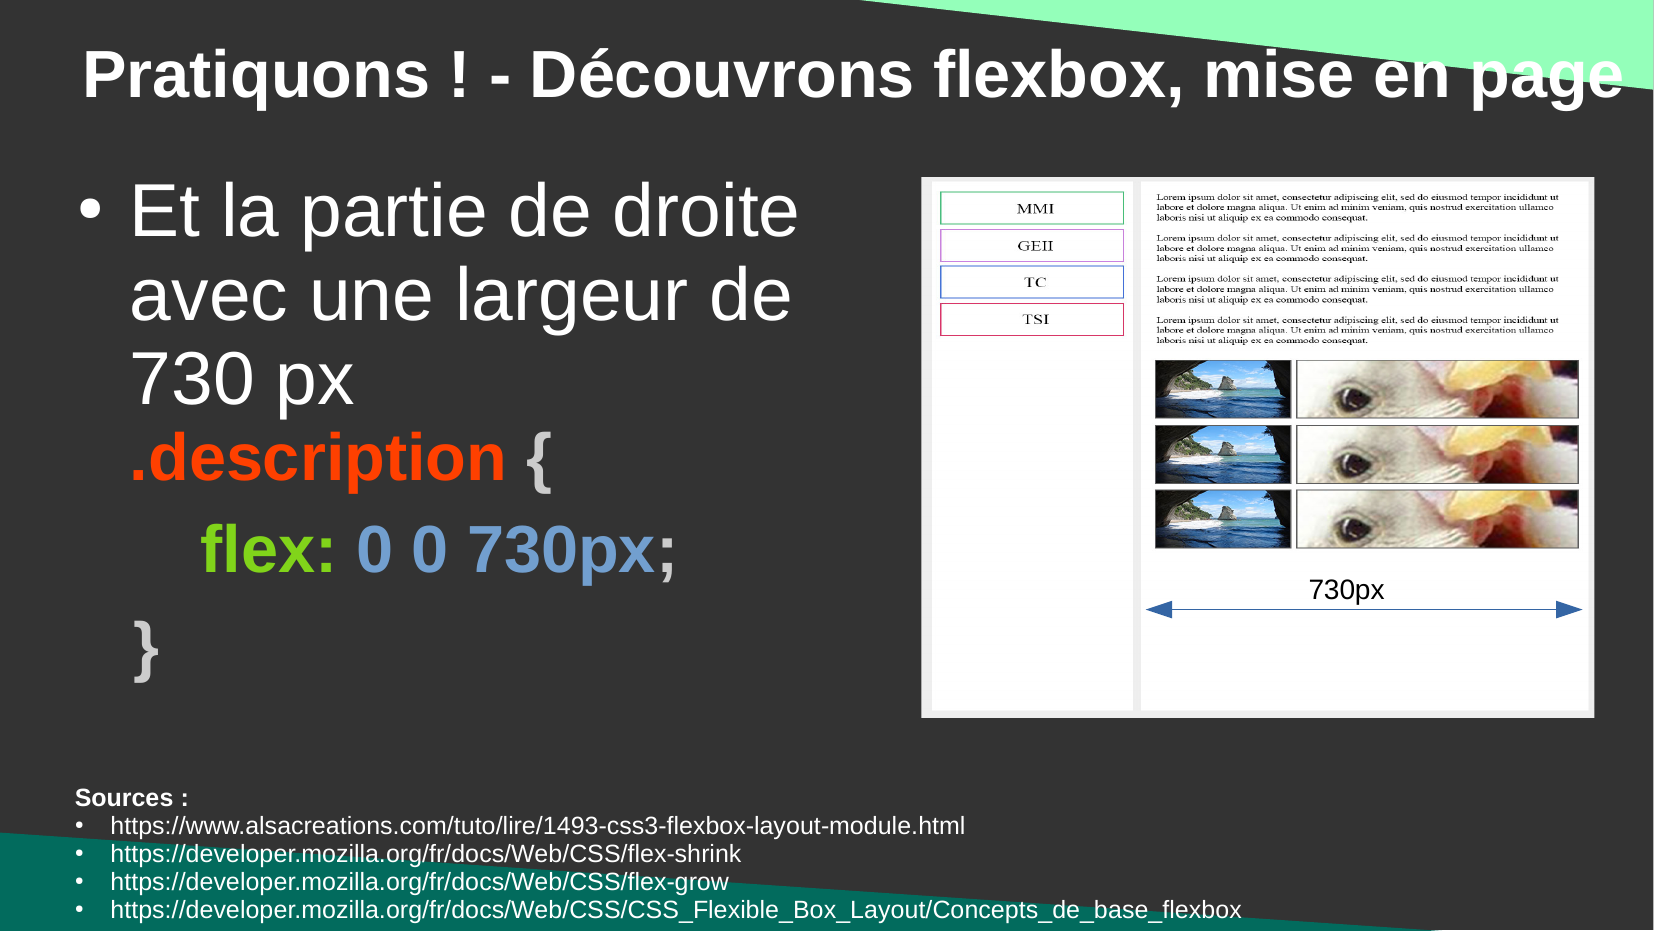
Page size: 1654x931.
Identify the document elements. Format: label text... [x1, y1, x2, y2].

title Pratiquons ! - Découvrons flexbox, mise en page [82, 37, 1630, 112]
text_box [859, 0, 1654, 90]
list Et la partie de droite avec une largeur de 730 px .description { flex: 0 0 730px; } [59, 168, 827, 762]
text_box 730px [1275, 566, 1418, 614]
text_box Sources : https://www.alsacreations.com/tuto/lire/1493-css3-flexbox-layout-module.html https://developer.mozilla.org/fr/docs/Web/CSS/flex-shrink https://developer.mozilla.org/fr/docs/Web/CSS/flex-grow https://developer.mozilla.org/fr/docs/Web/CSS/CSS_Flexible_Box_Layout/Concepts_de_base_flexbox [60, 776, 1546, 931]
picture [921, 177, 1595, 718]
